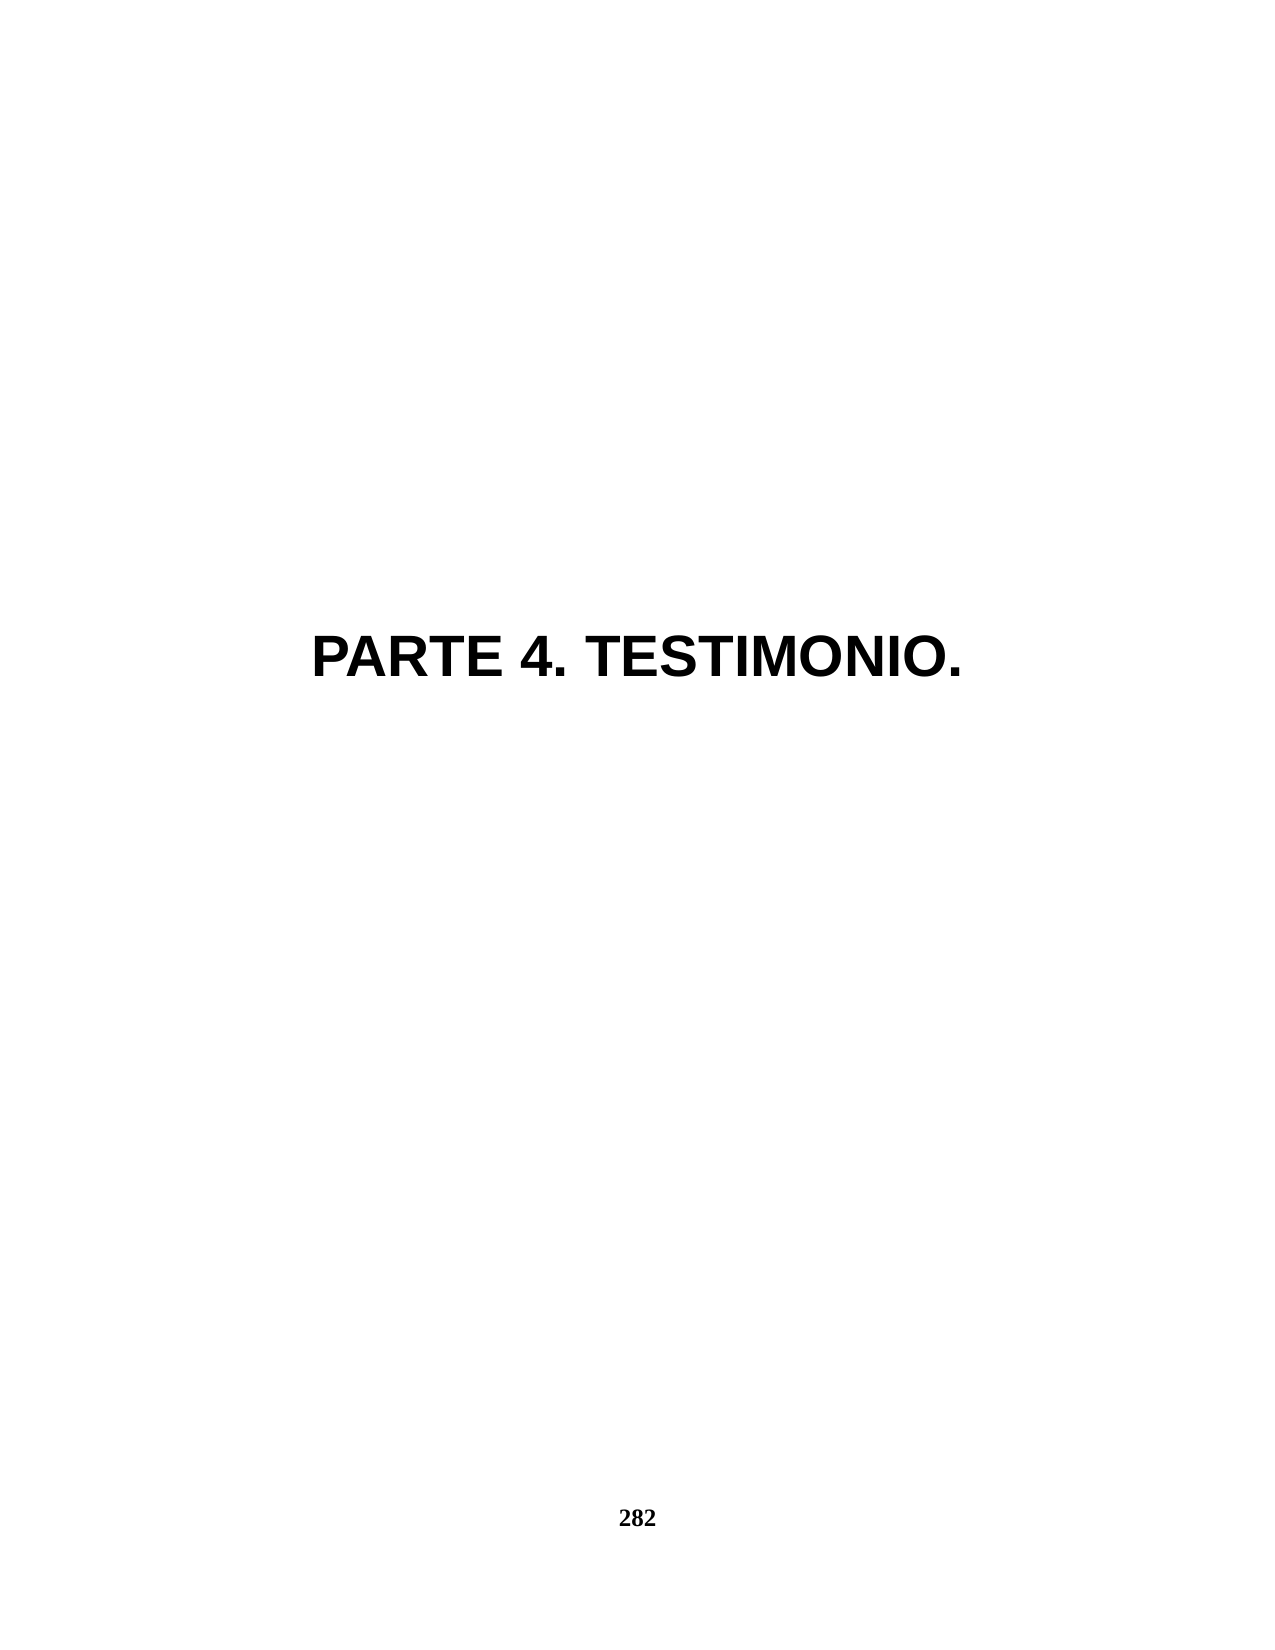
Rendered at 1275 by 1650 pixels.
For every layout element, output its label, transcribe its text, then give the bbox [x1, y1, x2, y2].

subtitle PARTE 4. TESTIMONIO. [118, 621, 1157, 688]
